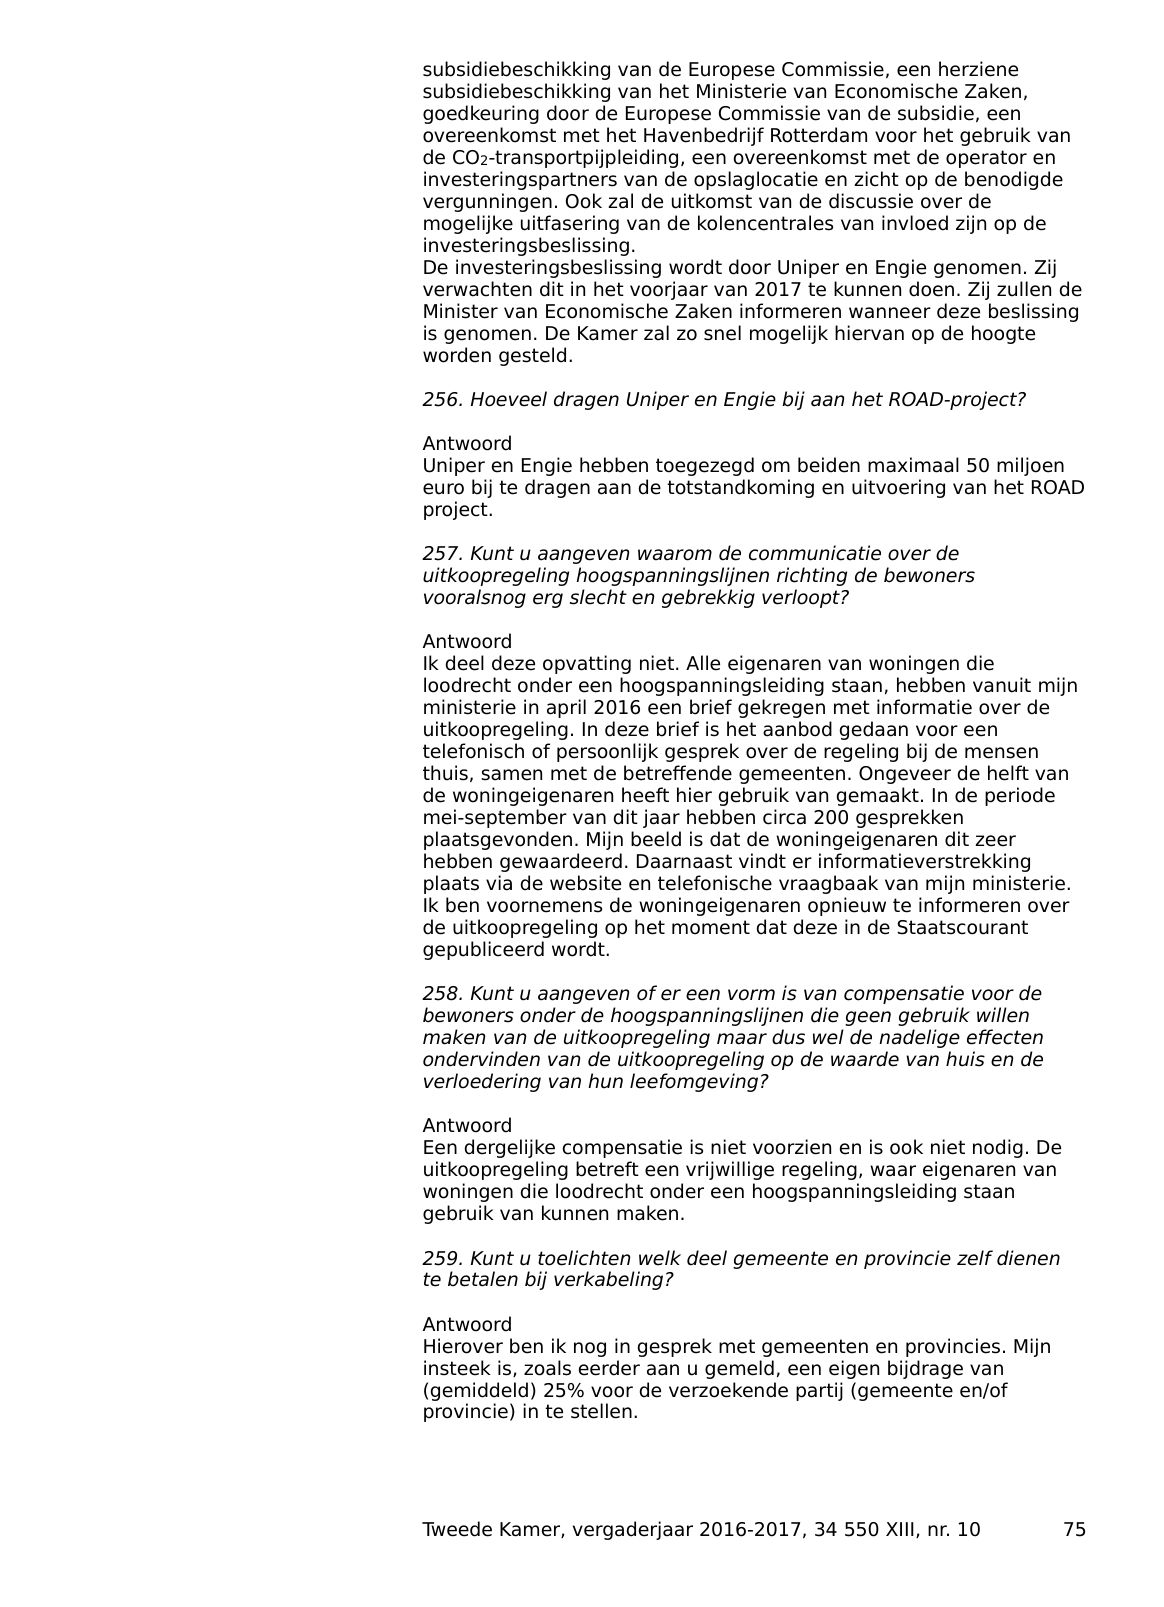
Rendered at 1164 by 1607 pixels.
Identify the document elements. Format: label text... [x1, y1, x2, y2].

text Hierover ben ik nog in gesprek met gemeenten en provincies. Mijn insteek is, zoals eerder aan u gemeld, een eigen bijdrage van (gemiddeld) 25% voor de verzoekende partij (gemeente en/of provincie) in te stellen. [422, 1336, 1087, 1423]
text 257. Kunt u aangeven waarom de communicatie over de uitkoopregeling hoogspanningslijnen richting de bewoners vooralsnog erg slecht en gebrekkig verloopt? [422, 543, 1087, 609]
text Uniper en Engie hebben toegezegd om beiden maximaal 50 miljoen euro bij te dragen aan de totstandkoming en uitvoering van het ROAD project. [422, 455, 1087, 521]
text 259. Kunt u toelichten welk deel gemeente en provincie zelf dienen te betalen bij verkabeling? [422, 1247, 1087, 1291]
text De investeringsbeslissing wordt door Uniper en Engie genomen. Zij verwachten dit in het voorjaar van 2017 te kunnen doen. Zij zullen de Minister van Economische Zaken informeren wanneer deze beslissing is genomen. De Kamer zal zo snel mogelijk hiervan op de hoogte worden gesteld. [422, 257, 1087, 367]
text subsidiebeschikking van de Europese Commissie, een herziene subsidiebeschikking van het Ministerie van Economische Zaken, goedkeuring door de Europese Commissie van de subsidie, een overeenkomst met het Havenbedrijf Rotterdam voor het gebruik van de CO2-transportpijpleiding, een overeenkomst met de operator en investeringspartners van de opslaglocatie en zicht op de benodigde vergunningen. Ook zal de uitkomst van de discussie over de mogelijke uitfasering van de kolencentrales van invloed zijn op de investeringsbeslissing. [422, 59, 1087, 257]
text Antwoord [422, 631, 1087, 653]
text Antwoord [422, 1115, 1087, 1137]
text Antwoord [422, 433, 1087, 455]
text 256. Hoeveel dragen Uniper en Engie bij aan het ROAD-project? [422, 389, 1087, 411]
text Antwoord [422, 1313, 1087, 1336]
text Ik deel deze opvatting niet. Alle eigenaren van woningen die loodrecht onder een hoogspanningsleiding staan, hebben vanuit mijn ministerie in april 2016 een brief gekregen met informatie over de uitkoopregeling. In deze brief is het aanbod gedaan voor een telefonisch of persoonlijk gesprek over de regeling bij de mensen thuis, samen met de betreffende gemeenten. Ongeveer de helft van de woningeigenaren heeft hier gebruik van gemaakt. In de periode mei-september van dit jaar hebben circa 200 gesprekken plaatsgevonden. Mijn beeld is dat de woningeigenaren dit zeer hebben gewaardeerd. Daarnaast vindt er informatieverstrekking plaats via de website en telefonische vraagbaak van mijn ministerie. Ik ben voornemens de woningeigenaren opnieuw te informeren over de uitkoopregeling op het moment dat deze in de Staatscourant gepubliceerd wordt. [422, 653, 1087, 961]
text Een dergelijke compensatie is niet voorzien en is ook niet nodig. De uitkoopregeling betreft een vrijwillige regeling, waar eigenaren van woningen die loodrecht onder een hoogspanningsleiding staan gebruik van kunnen maken. [422, 1137, 1087, 1225]
text 258. Kunt u aangeven of er een vorm is van compensatie voor de bewoners onder de hoogspanningslijnen die geen gebruik willen maken van de uitkoopregeling maar dus wel de nadelige effecten ondervinden van de uitkoopregeling op de waarde van huis en de verloedering van hun leefomgeving? [422, 983, 1087, 1093]
